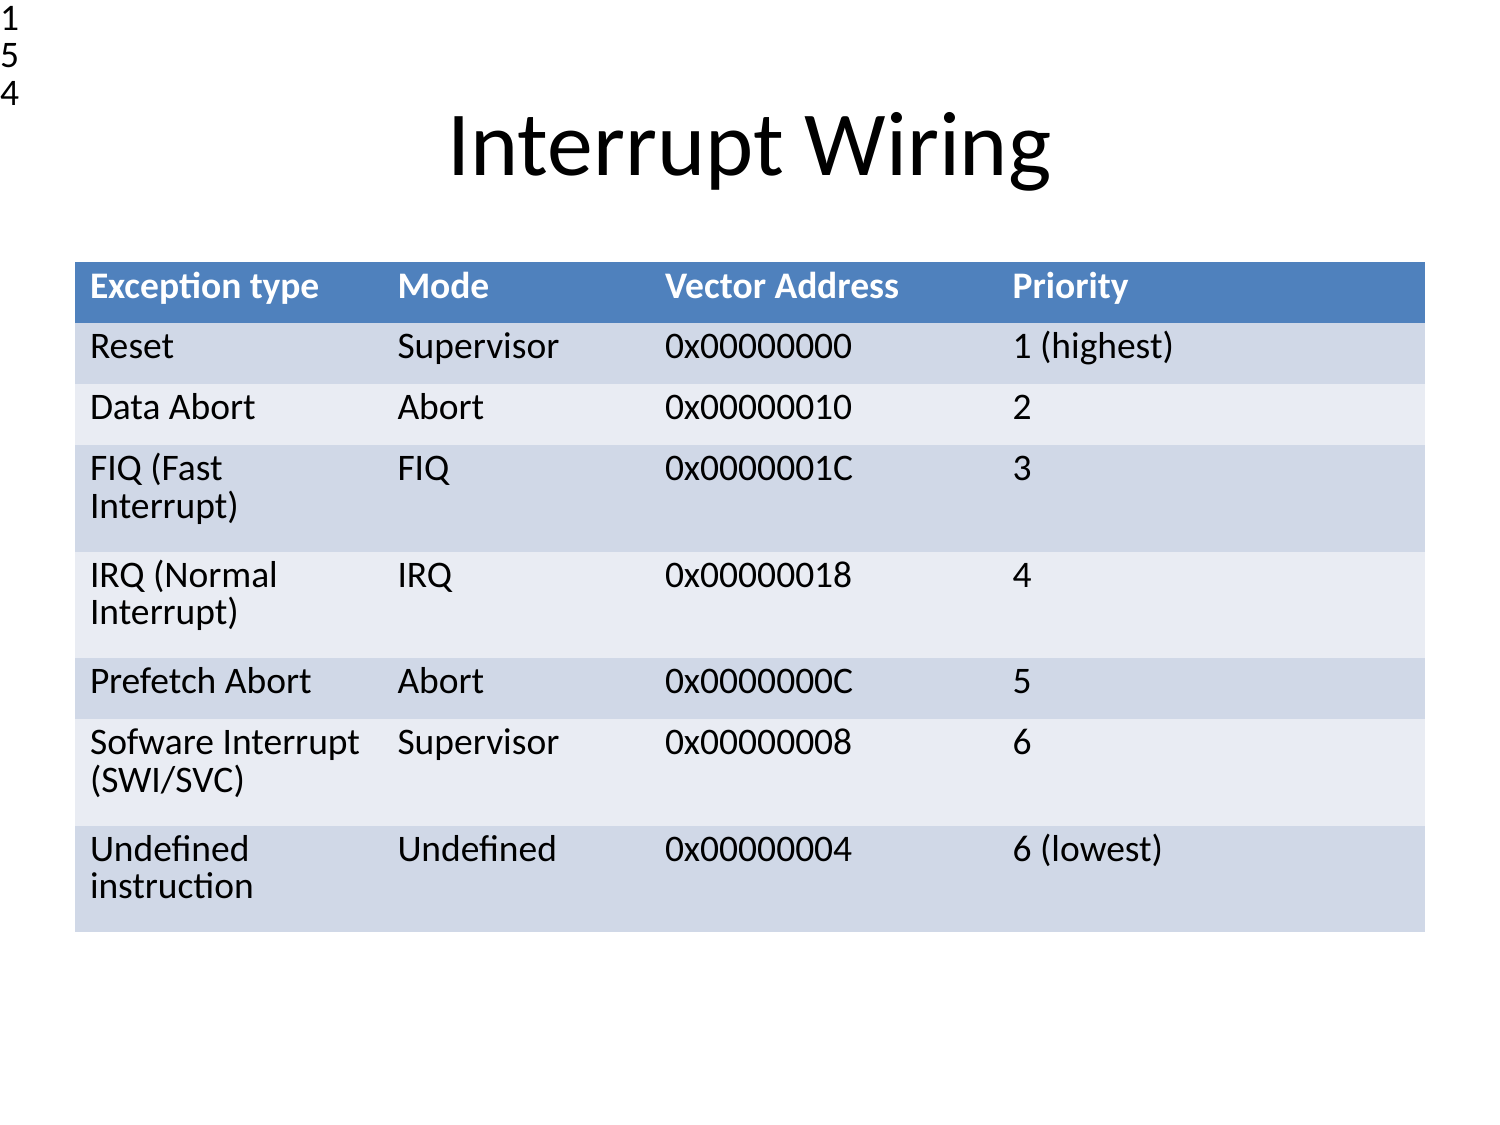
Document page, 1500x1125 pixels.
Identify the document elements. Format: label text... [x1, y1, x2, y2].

table_cell Undefined instruction [75, 826, 383, 932]
table_header Mode [383, 262, 650, 323]
table_cell 0x00000004 [650, 826, 998, 932]
table_cell 0x00000010 [650, 384, 998, 445]
table_header Vector Address [650, 262, 998, 323]
table_cell Supervisor [383, 719, 650, 826]
table_cell 1 (highest) [998, 323, 1425, 384]
table_cell 0x00000008 [650, 719, 998, 826]
table_cell Prefetch Abort [75, 658, 383, 719]
table_header Priority [998, 262, 1425, 323]
table_cell Reset [75, 323, 383, 384]
table_header Exception type [75, 262, 383, 323]
table_cell 5 [998, 658, 1425, 719]
table_cell Supervisor [383, 323, 650, 384]
table_cell 4 [998, 552, 1425, 658]
table_cell FIQ [383, 445, 650, 552]
title Interrupt Wiring [75, 45, 1425, 233]
table_cell 6 (lowest) [998, 826, 1425, 932]
table_cell IRQ (Normal Interrupt) [75, 552, 383, 658]
table_cell Data Abort [75, 384, 383, 445]
table_cell Abort [383, 658, 650, 719]
table_cell Undefined [383, 826, 650, 932]
table_cell FIQ (Fast Interrupt) [75, 445, 383, 552]
table_cell 0x0000000C [650, 658, 998, 719]
table_cell 0x00000000 [650, 323, 998, 384]
table_cell 3 [998, 445, 1425, 552]
table_cell 0x0000001C [650, 445, 998, 552]
table_cell 2 [998, 384, 1425, 445]
table_cell IRQ [383, 552, 650, 658]
table_cell 6 [998, 719, 1425, 826]
table_cell 0x00000018 [650, 552, 998, 658]
table_cell Sofware Interrupt (SWI/SVC) [75, 719, 383, 826]
table_cell Abort [383, 384, 650, 445]
